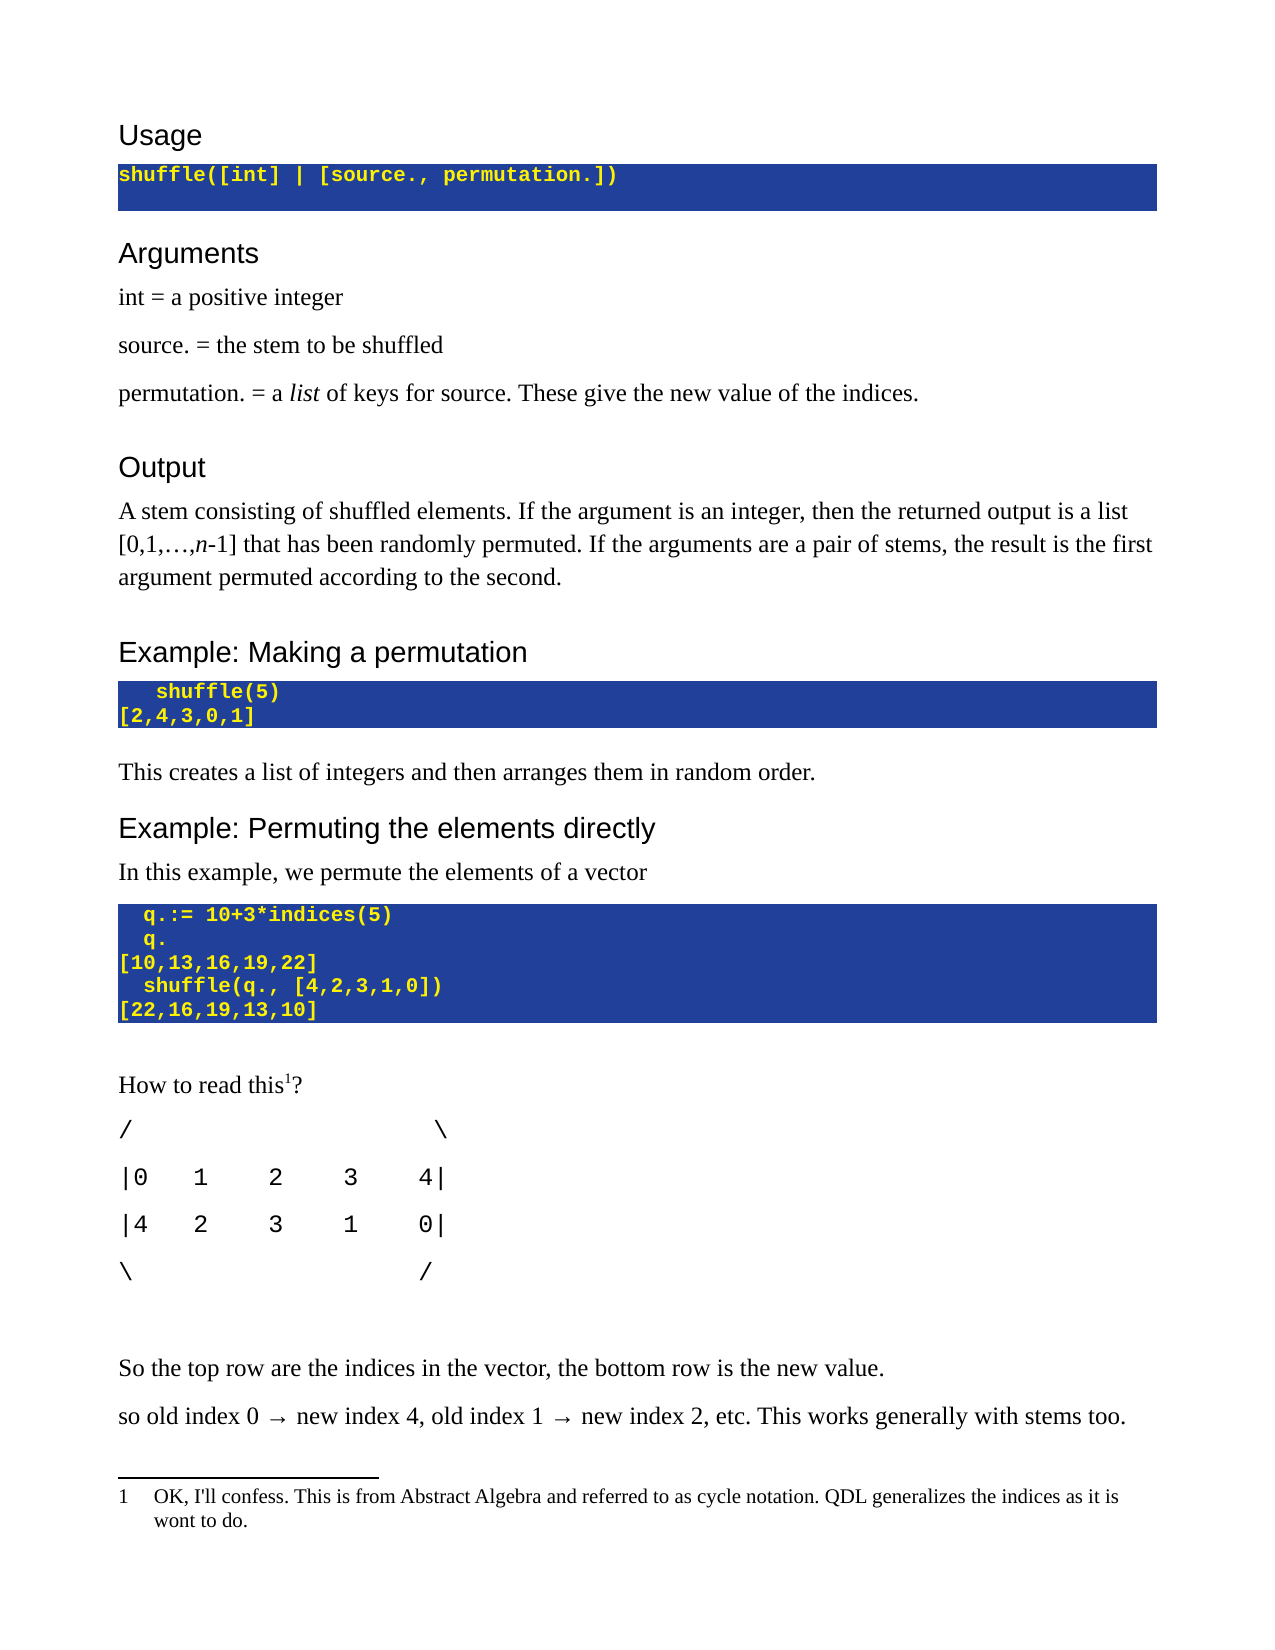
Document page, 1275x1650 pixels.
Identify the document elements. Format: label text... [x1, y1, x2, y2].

text shuffle(q., [4,2,3,1,0]) [118, 975, 1157, 999]
text So the top row are the indices in the vector, the bottom row is the new value. [118, 1353, 1157, 1382]
text permutation. = a list of keys for source. These give the new value of the indices. [118, 378, 1157, 406]
text \ / [118, 1259, 1157, 1287]
text This creates a list of integers and then arranges them in random order. [118, 757, 1157, 786]
text int = a positive integer [118, 282, 1157, 311]
text / \ [118, 1118, 1157, 1146]
subtitle Output [118, 450, 1157, 484]
text so old index 0 → new index 4, old index 1 → new index 2, etc. This works generally with stems too. [118, 1401, 1157, 1430]
subtitle Usage [118, 118, 1157, 152]
text q.:= 10+3*indices(5) [118, 904, 1157, 928]
text [10,13,16,19,22] [118, 952, 1157, 975]
text |4 2 3 1 0| [118, 1212, 1157, 1240]
text q. [118, 928, 1157, 952]
text shuffle([int] | [source., permutation.]) [118, 164, 1157, 188]
text In this example, we permute the elements of a vector [118, 857, 1157, 886]
text [2,4,3,0,1] [118, 705, 1157, 728]
text |0 1 2 3 4| [118, 1165, 1157, 1193]
text source. = the stem to be shuffled [118, 330, 1157, 359]
subtitle Example: Permuting the elements directly [118, 811, 1157, 844]
text A stem consisting of shuffled elements. If the argument is an integer, then the returned output is a list [0,1,…,n-1] that has been randomly permuted. If the arguments are a pair of stems, the result is the first argument permuted according to the second. [118, 496, 1157, 591]
subtitle Arguments [118, 236, 1157, 270]
text OK, I'll confess. This is from Abstract Algebra and referred to as cycle notation. QDL generalizes the indices as it is wont to do. [118, 1484, 1157, 1532]
text shuffle(5) [118, 681, 1157, 705]
subtitle Example: Making a permutation [118, 635, 1157, 668]
text [22,16,19,13,10] [118, 999, 1157, 1023]
text How to read this? [118, 1070, 1157, 1099]
